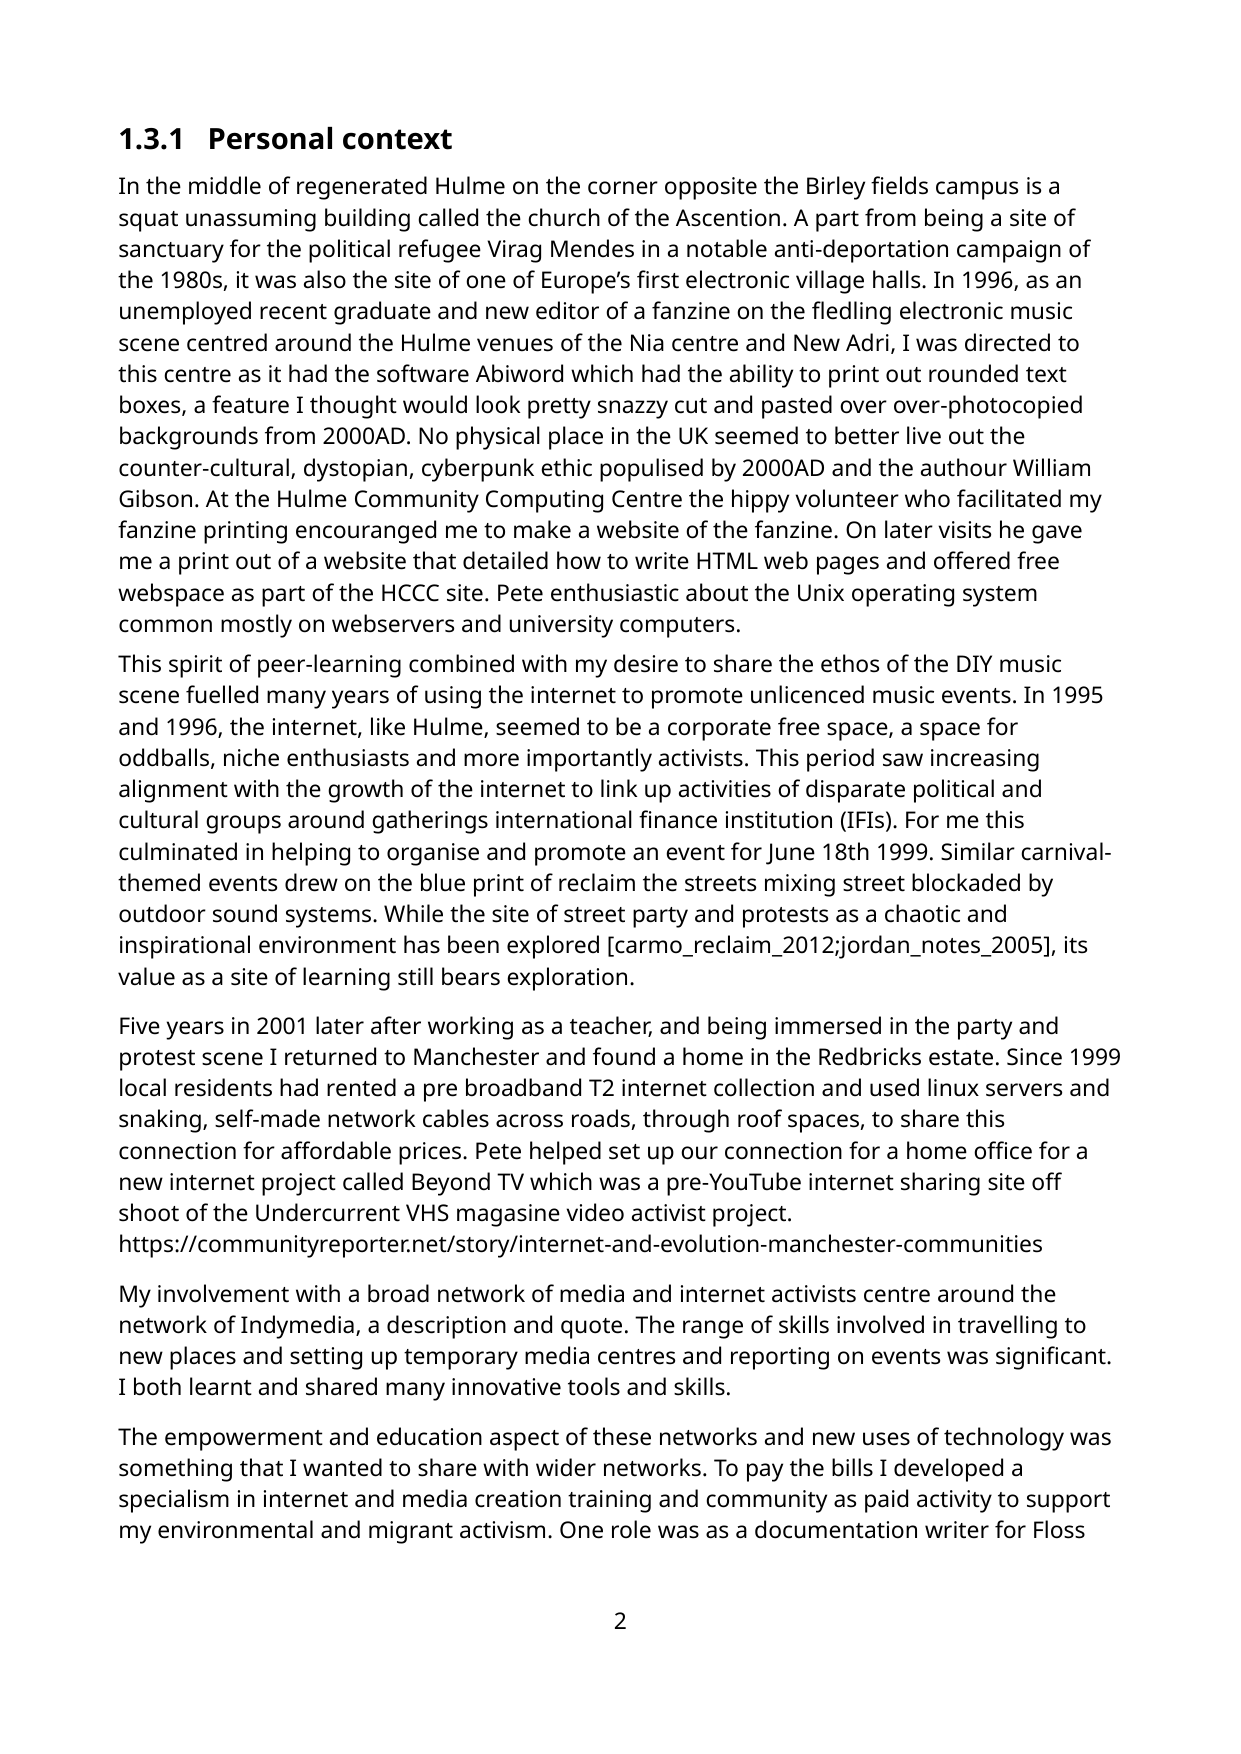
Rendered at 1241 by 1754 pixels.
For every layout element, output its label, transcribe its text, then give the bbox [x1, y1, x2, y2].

subtitle Personal context [118, 118, 1122, 158]
text The empowerment and education aspect of these networks and new uses of technology was something that I wanted to share with wider networks. To pay the bills I developed a specialism in internet and media creation training and community as paid activity to support my environmental and migrant activism. One role was as a documentation writer for Floss [118, 1421, 1122, 1546]
text In the middle of regenerated Hulme on the corner opposite the Birley fields campus is a squat unassuming building called the church of the Ascention. A part from being a site of sanctuary for the political refugee Virag Mendes in a notable anti-deportation campaign of the 1980s, it was also the site of one of Europe’s first electronic village halls. In 1996, as an unemployed recent graduate and new editor of a fanzine on the fledling electronic music scene centred around the Hulme venues of the Nia centre and New Adri, I was directed to this centre as it had the software Abiword which had the ability to print out rounded text boxes, a feature I thought would look pretty snazzy cut and pasted over over-photocopied backgrounds from 2000AD. No physical place in the UK seemed to better live out the counter-cultural, dystopian, cyberpunk ethic populised by 2000AD and the authour William Gibson. At the Hulme Community Computing Centre the hippy volunteer who facilitated my fanzine printing encouranged me to make a website of the fanzine. On later visits he gave me a print out of a website that detailed how to write HTML web pages and offered free webspace as part of the HCCC site. Pete enthusiastic about the Unix operating system common mostly on webservers and university computers. [118, 170, 1122, 639]
text Five years in 2001 later after working as a teacher, and being immersed in the party and protest scene I returned to Manchester and found a home in the Redbricks estate. Since 1999 local residents had rented a pre broadband T2 internet collection and used linux servers and snaking, self-made network cables across roads, through roof spaces, to share this connection for affordable prices. Pete helped set up our connection for a home office for a new internet project called Beyond TV which was a pre-YouTube internet sharing site off shoot of the Undercurrent VHS magasine video activist project. https://communityreporter.net/story/internet-and-evolution-manchester-communities [118, 1010, 1122, 1260]
text This spirit of peer-learning combined with my desire to share the ethos of the DIY music scene fuelled many years of using the internet to promote unlicenced music events. In 1995 and 1996, the internet, like Hulme, seemed to be a corporate free space, a space for oddballs, niche enthusiasts and more importantly activists. This period saw increasing alignment with the growth of the internet to link up activities of disparate political and cultural groups around gatherings international finance institution (IFIs). For me this culminated in helping to organise and promote an event for June 18th 1999. Similar carnival-themed events drew on the blue print of reclaim the streets mixing street blockaded by outdoor sound systems. While the site of street party and protests as a chaotic and inspirational environment has been explored [carmo_reclaim_2012;jordan_notes_2005], its value as a site of learning still bears exploration. [118, 648, 1122, 992]
text My involvement with a broad network of media and internet activists centre around the network of Indymedia, a description and quote. The range of skills involved in travelling to new places and setting up temporary media centres and reporting on events was significant. I both learnt and shared many innovative tools and skills. [118, 1278, 1122, 1403]
